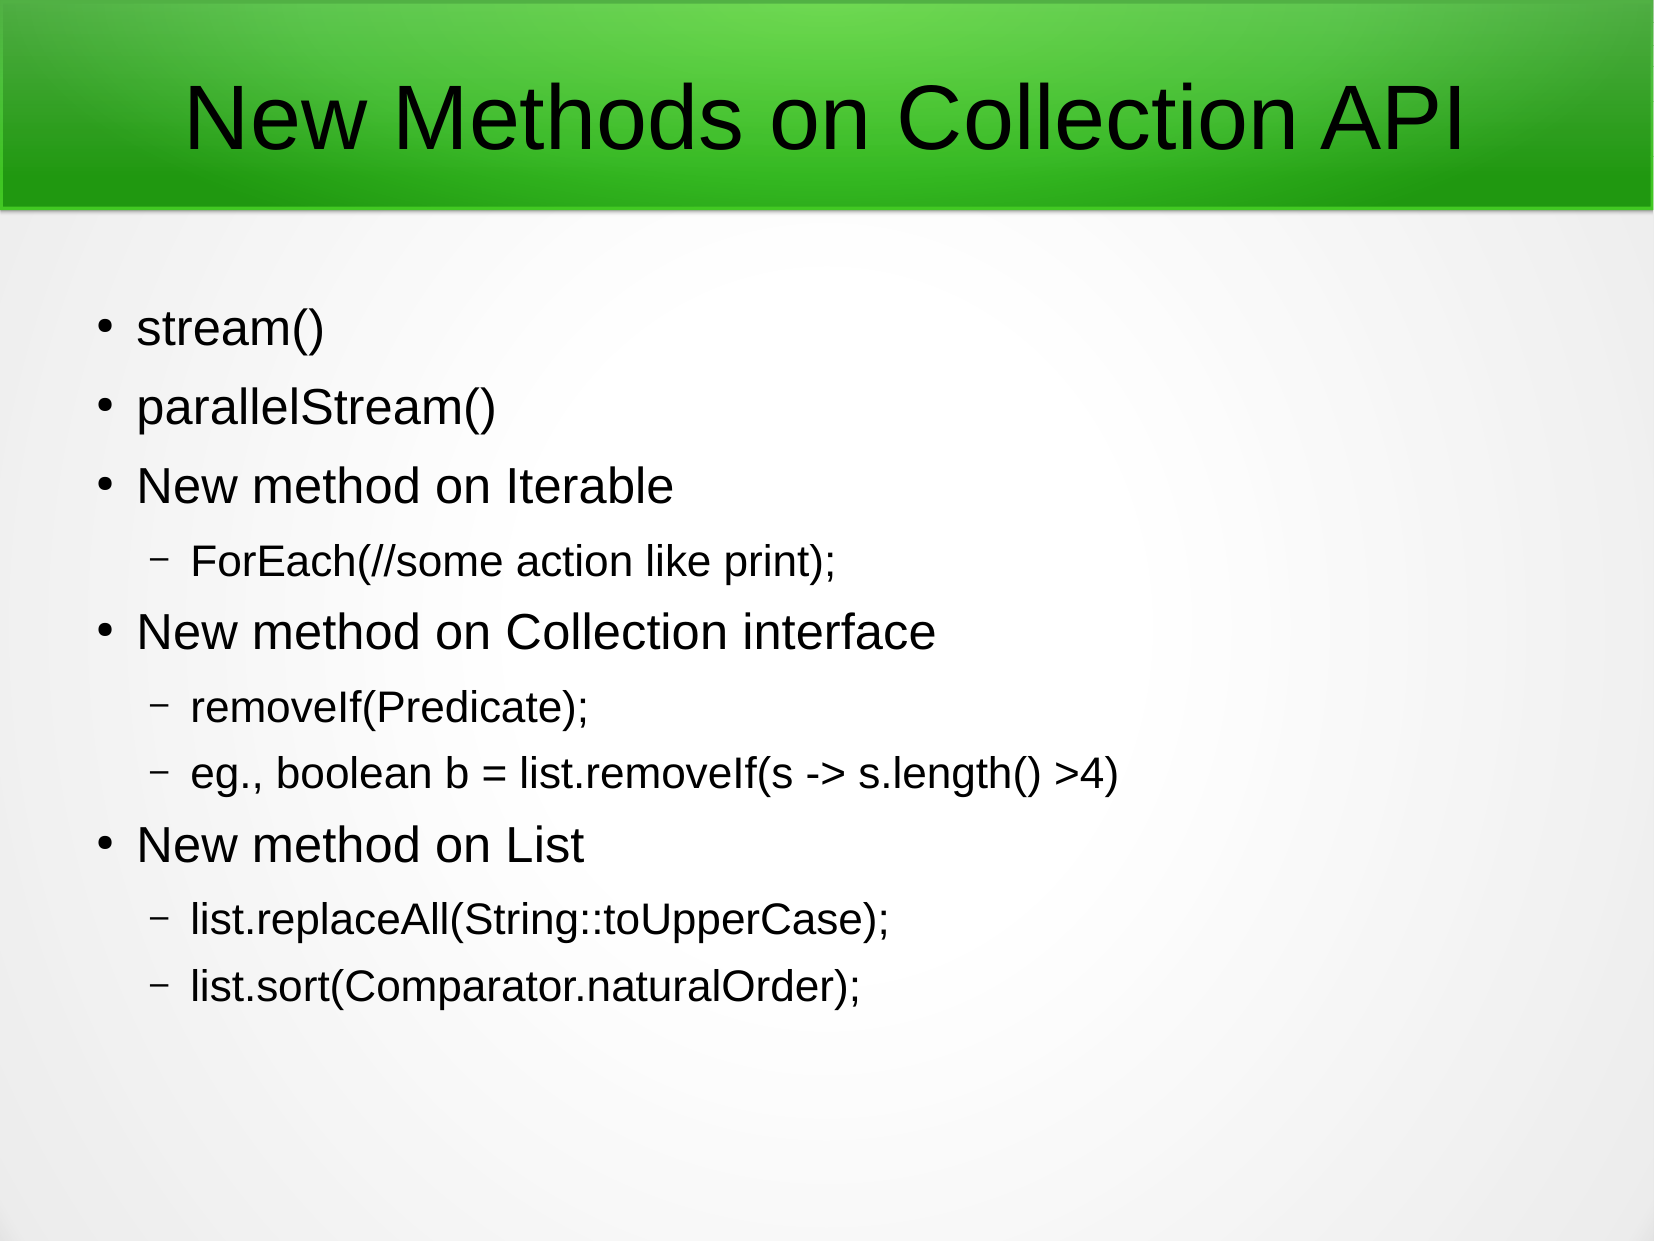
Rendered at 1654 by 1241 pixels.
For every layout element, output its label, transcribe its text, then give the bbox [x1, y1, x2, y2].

title New Methods on Collection API [82, 47, 1571, 189]
list stream() parallelStream() New method on Iterable ForEach(//some action like print); New method on Collection interface removeIf(Predicate); eg., boolean b = list.removeIf(s -> s.length() >4) New method on List list.replaceAll(String::toUpperCase); list.sort(Comparator.naturalOrder); [82, 299, 1571, 1019]
